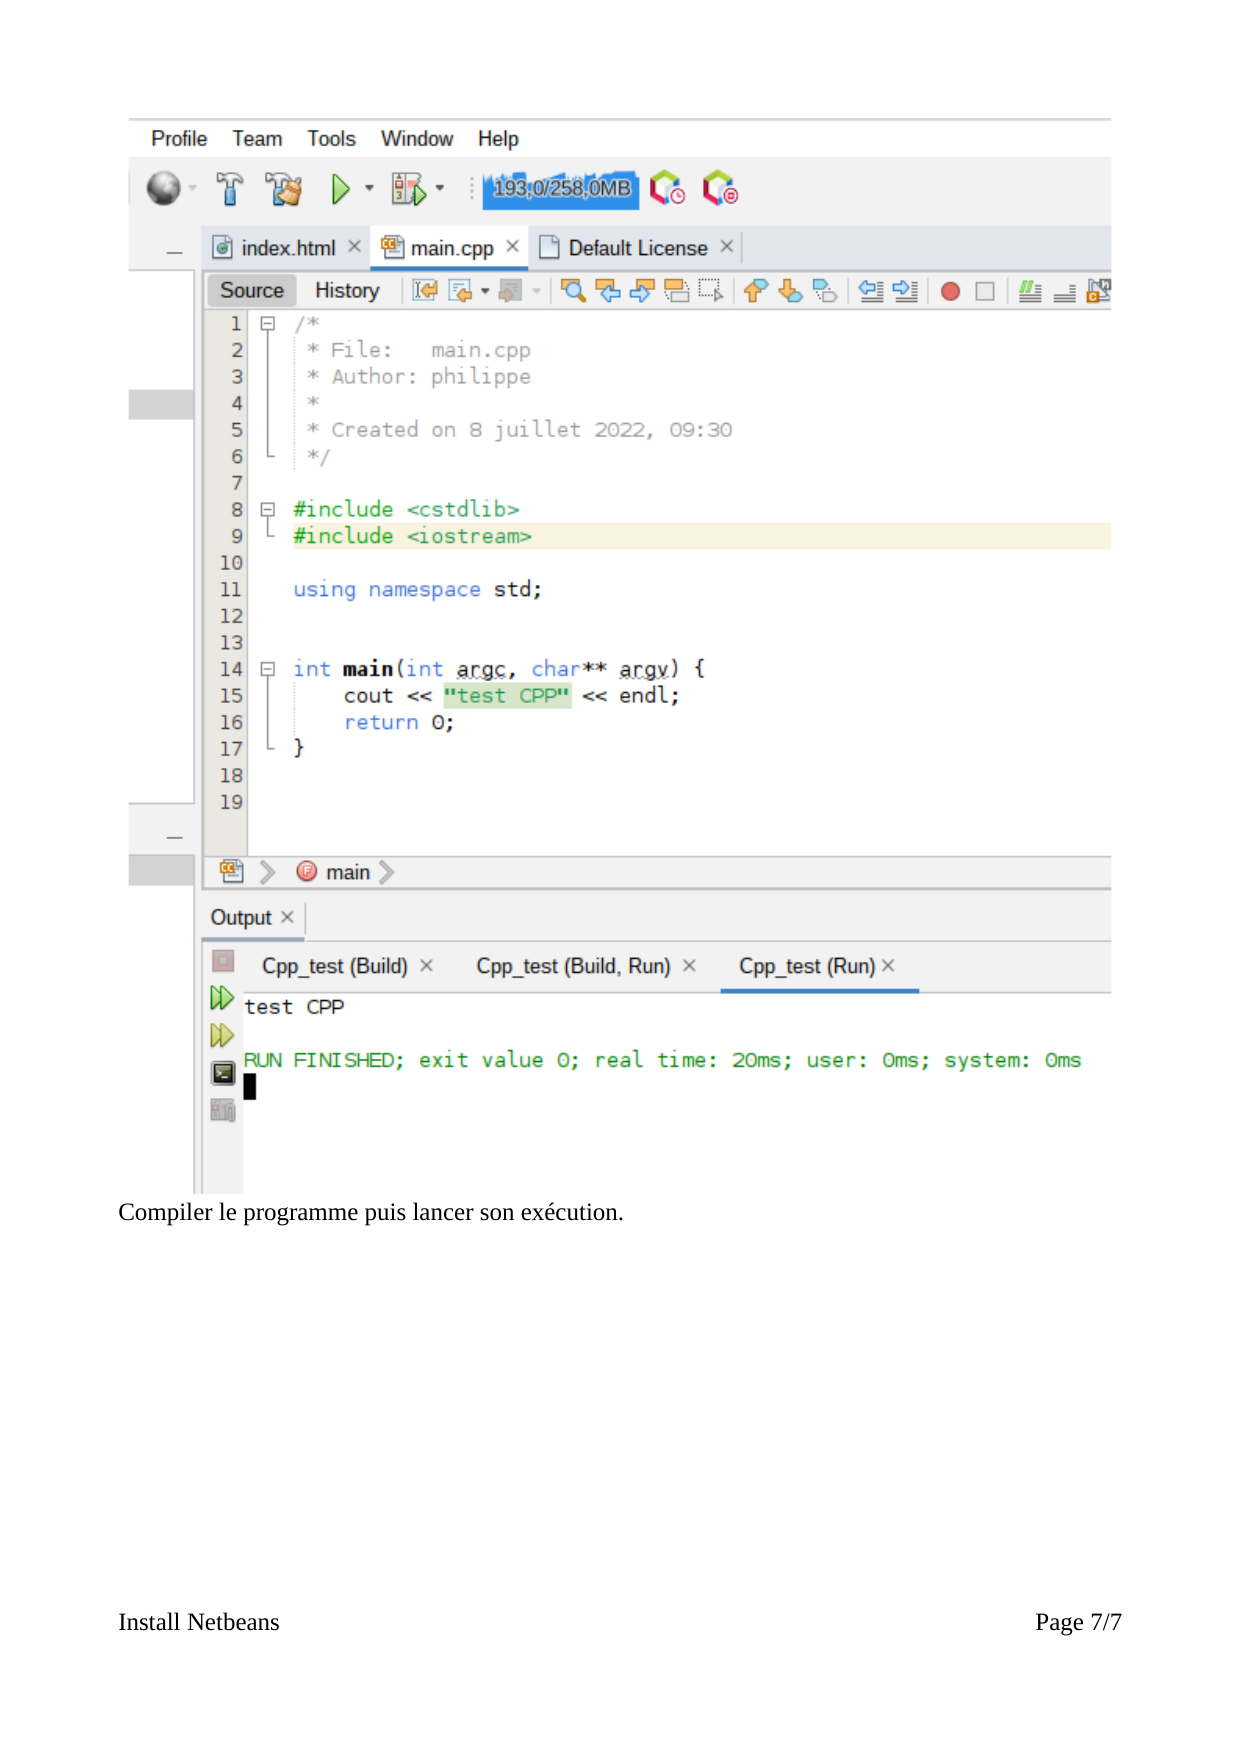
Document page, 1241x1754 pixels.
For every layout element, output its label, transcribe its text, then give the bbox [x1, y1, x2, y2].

text Compiler le programme puis lancer son exécution. [118, 1194, 1122, 1226]
picture [128, 118, 1112, 1194]
